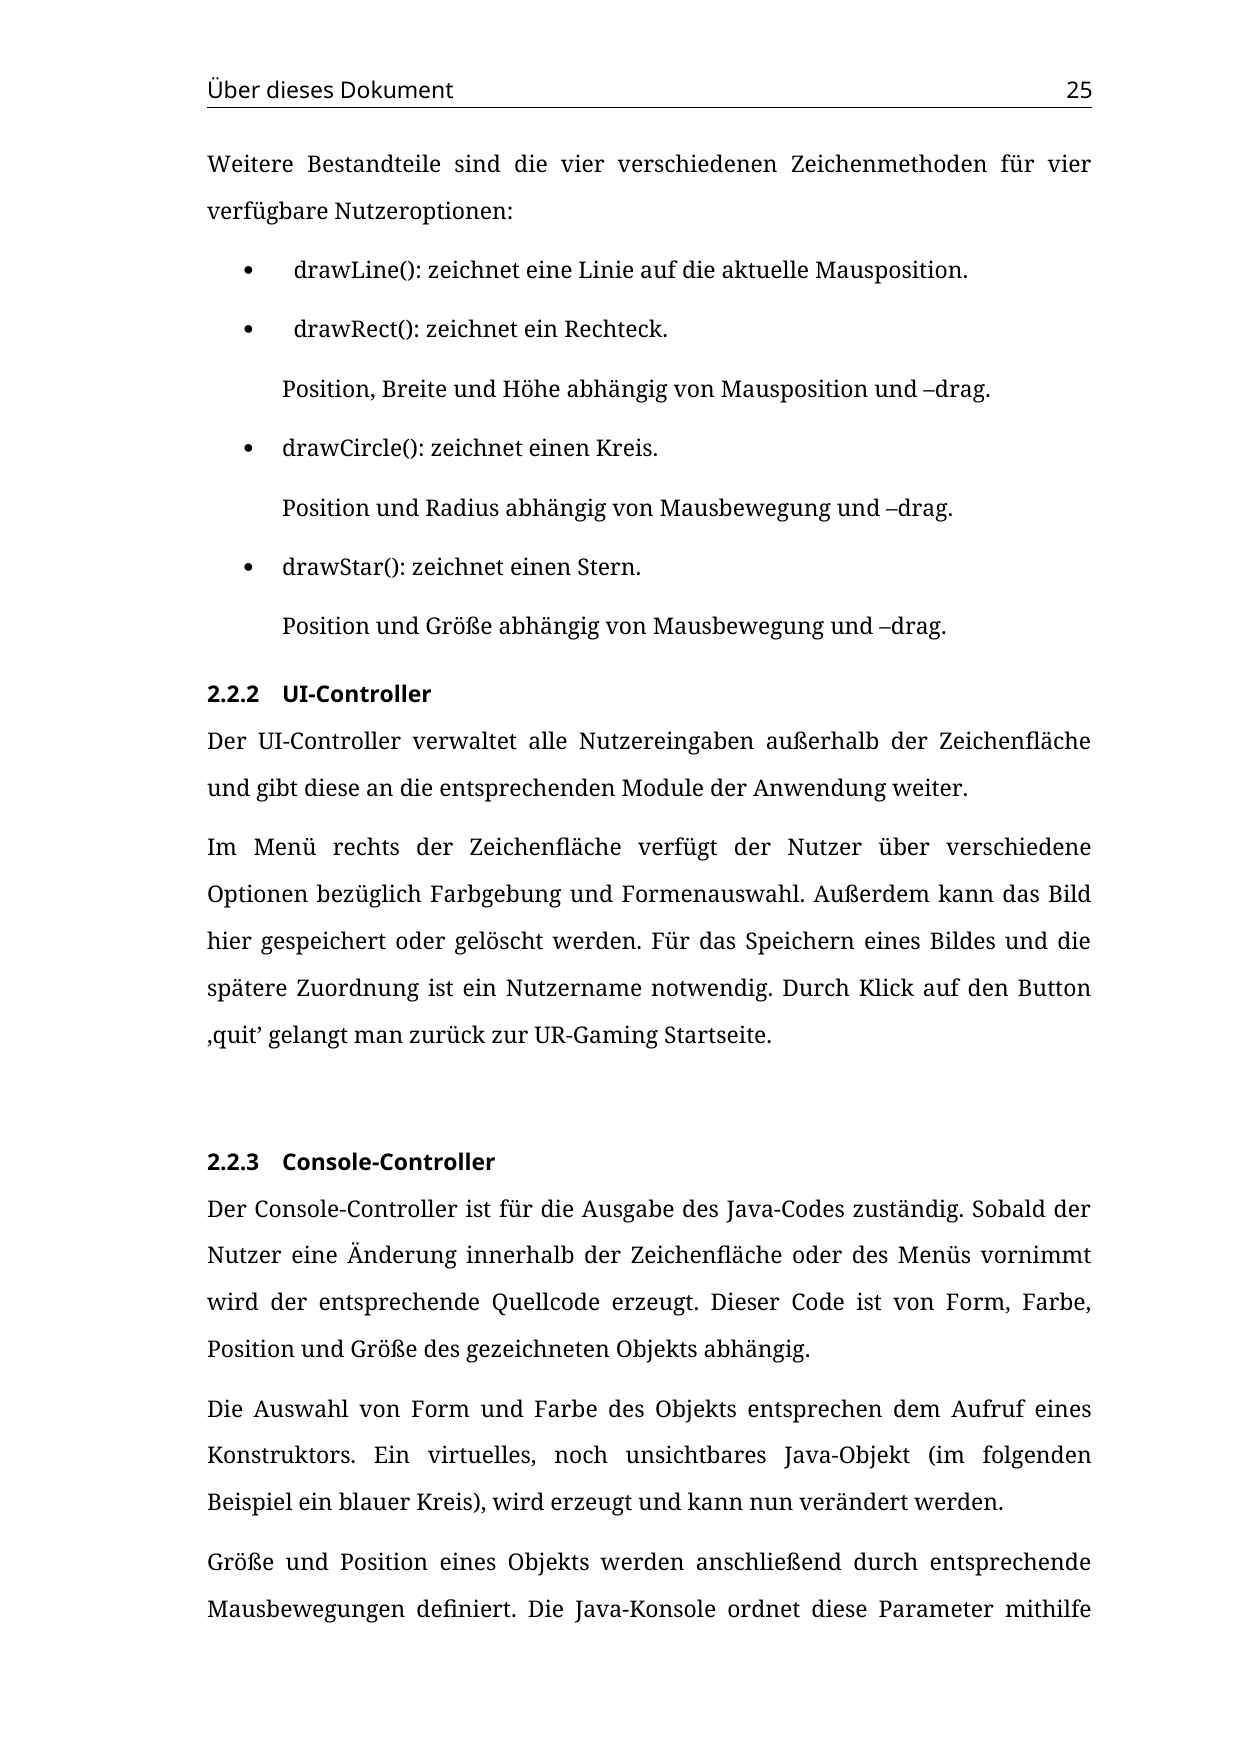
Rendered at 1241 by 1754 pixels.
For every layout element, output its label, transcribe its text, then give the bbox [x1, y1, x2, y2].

text Weitere Bestandteile sind die vier verschiedenen Zeichenmethoden für vier verfügbare Nutzeroptionen: [207, 148, 1092, 226]
text Position und Größe abhängig von Mausbewegung und –drag. [282, 610, 1092, 641]
text Die Auswahl von Form und Farbe des Objekts entsprechen dem Aufruf eines Konstruktors. Ein virtuelles, noch unsichtbares Java-Objekt (im folgenden Beispiel ein blauer Kreis), wird erzeugt und kann nun verändert werden. [207, 1392, 1092, 1517]
text Position und Radius abhängig von Mausbewegung und –drag. [282, 491, 1092, 523]
text Größe und Position eines Objekts werden anschließend durch entsprechende Mausbewegungen definiert. Die Java-Konsole ordnet diese Parameter mithilfe [207, 1546, 1092, 1624]
text Im Menü rechts der Zeichenfläche verfügt der Nutzer über verschiedene Optionen bezüglich Farbgebung und Formenauswahl. Außerdem kann das Bild hier gespeichert oder gelöscht werden. Für das Speichern eines Bildes und die spätere Zuordnung ist ein Nutzername notwendig. Durch Klick auf den Button ‚quit’ gelangt man zurück zur UR-Gaming Startseite. [207, 831, 1092, 1050]
subtitle UI-Controller [207, 678, 1092, 709]
text · drawLine(): zeichnet eine Linie auf die aktuelle Mausposition. [244, 254, 1092, 285]
text Der Console-Controller ist für die Ausgabe des Java-Codes zuständig. Sobald der Nutzer eine Änderung innerhalb der Zeichenfläche oder des Menüs vornimmt wird der entsprechende Quellcode erzeugt. Dieser Code ist von Form, Farbe, Position und Größe des gezeichneten Objekts abhängig. [207, 1192, 1092, 1364]
text · drawRect(): zeichnet ein Rechteck. [244, 313, 1092, 344]
subtitle Console-Controller [207, 1146, 1092, 1177]
text Position, Breite und Höhe abhängig von Mausposition und –drag. [282, 373, 1092, 404]
text Der UI-Controller verwaltet alle Nutzereingaben außerhalb der Zeichenfläche und gibt diese an die entsprechenden Module der Anwendung weiter. [207, 725, 1092, 803]
text · drawStar(): zeichnet einen Stern. [244, 551, 1092, 582]
text · drawCircle(): zeichnet einen Kreis. [244, 432, 1092, 463]
